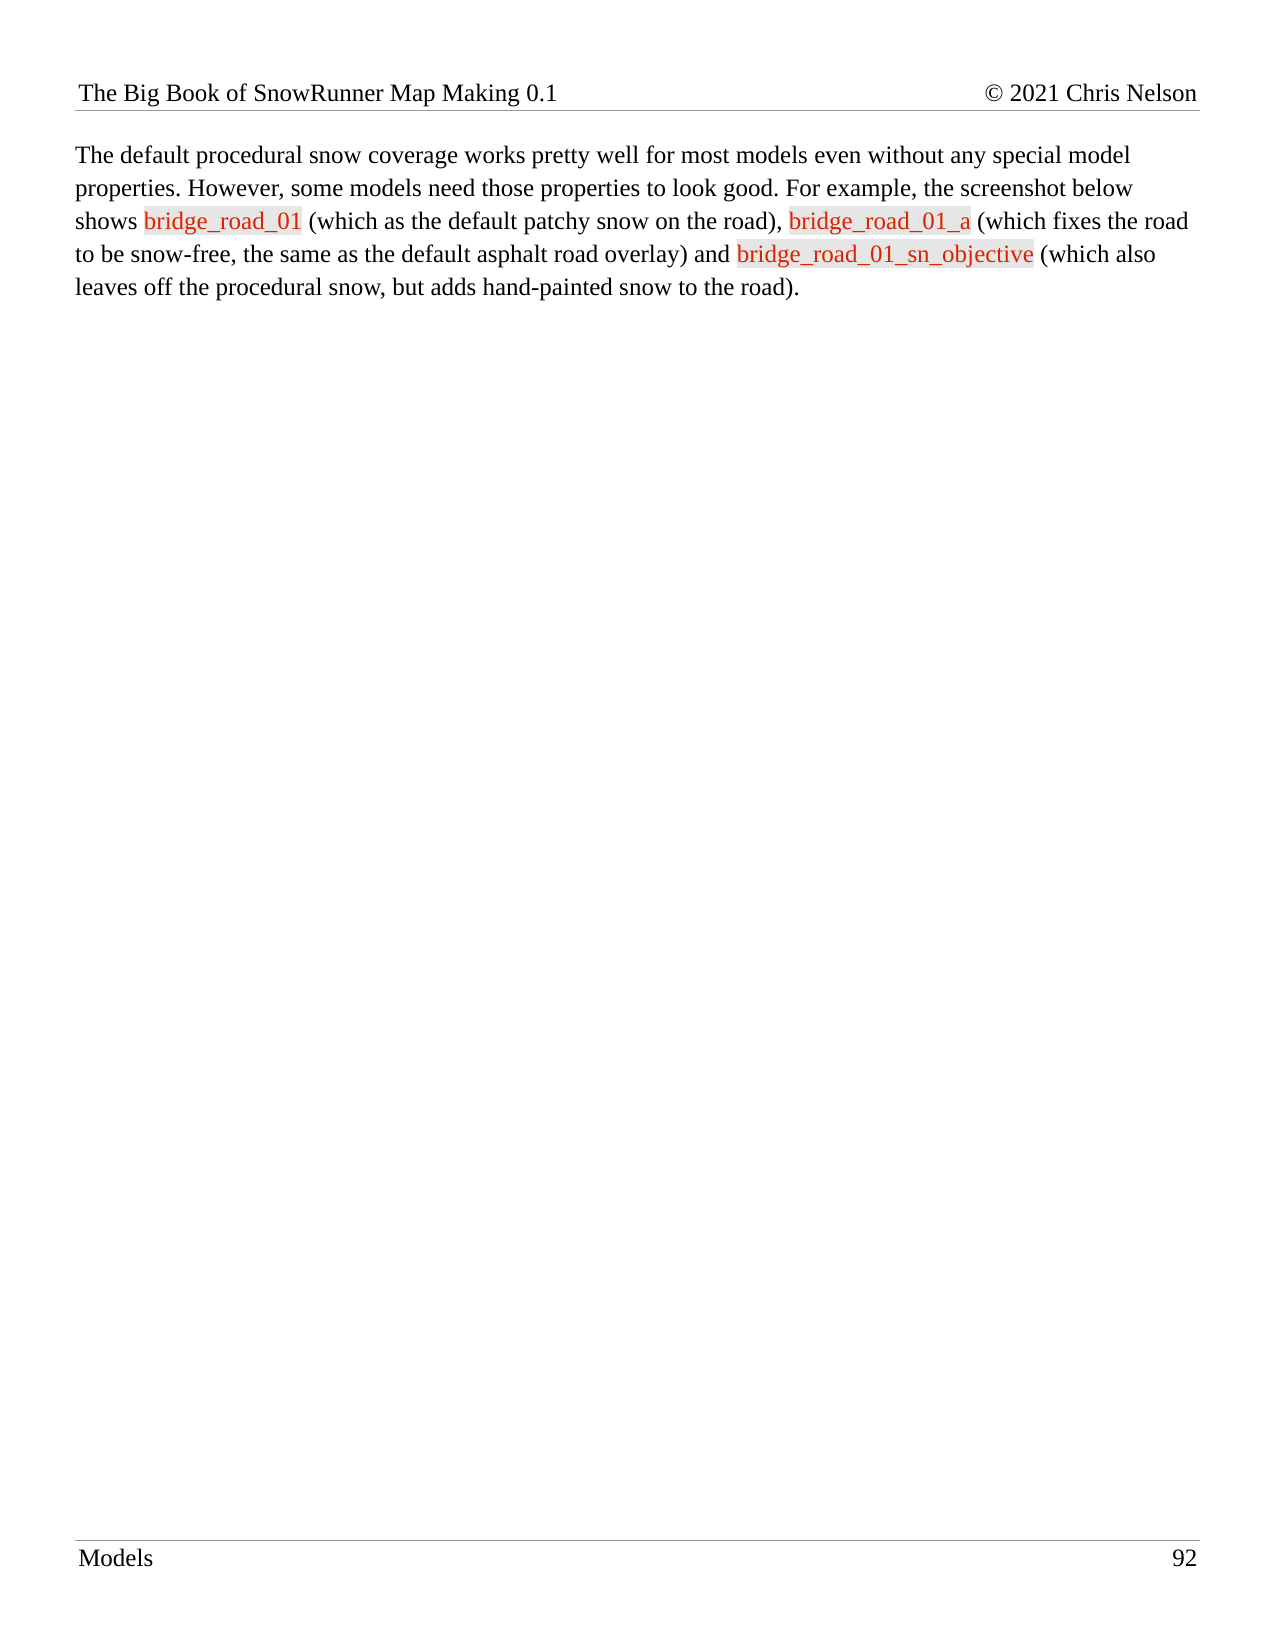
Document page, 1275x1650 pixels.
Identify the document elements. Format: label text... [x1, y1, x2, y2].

text The default procedural snow coverage works pretty well for most models even without any special model properties. However, some models need those properties to look good. For example, the screenshot below shows bridge_road_01 (which as the default patchy snow on the road), bridge_road_01_a (which fixes the road to be snow-free, the same as the default asphalt road overlay) and bridge_road_01_sn_objective (which also leaves off the procedural snow, but adds hand-painted snow to the road). [75, 140, 1200, 301]
